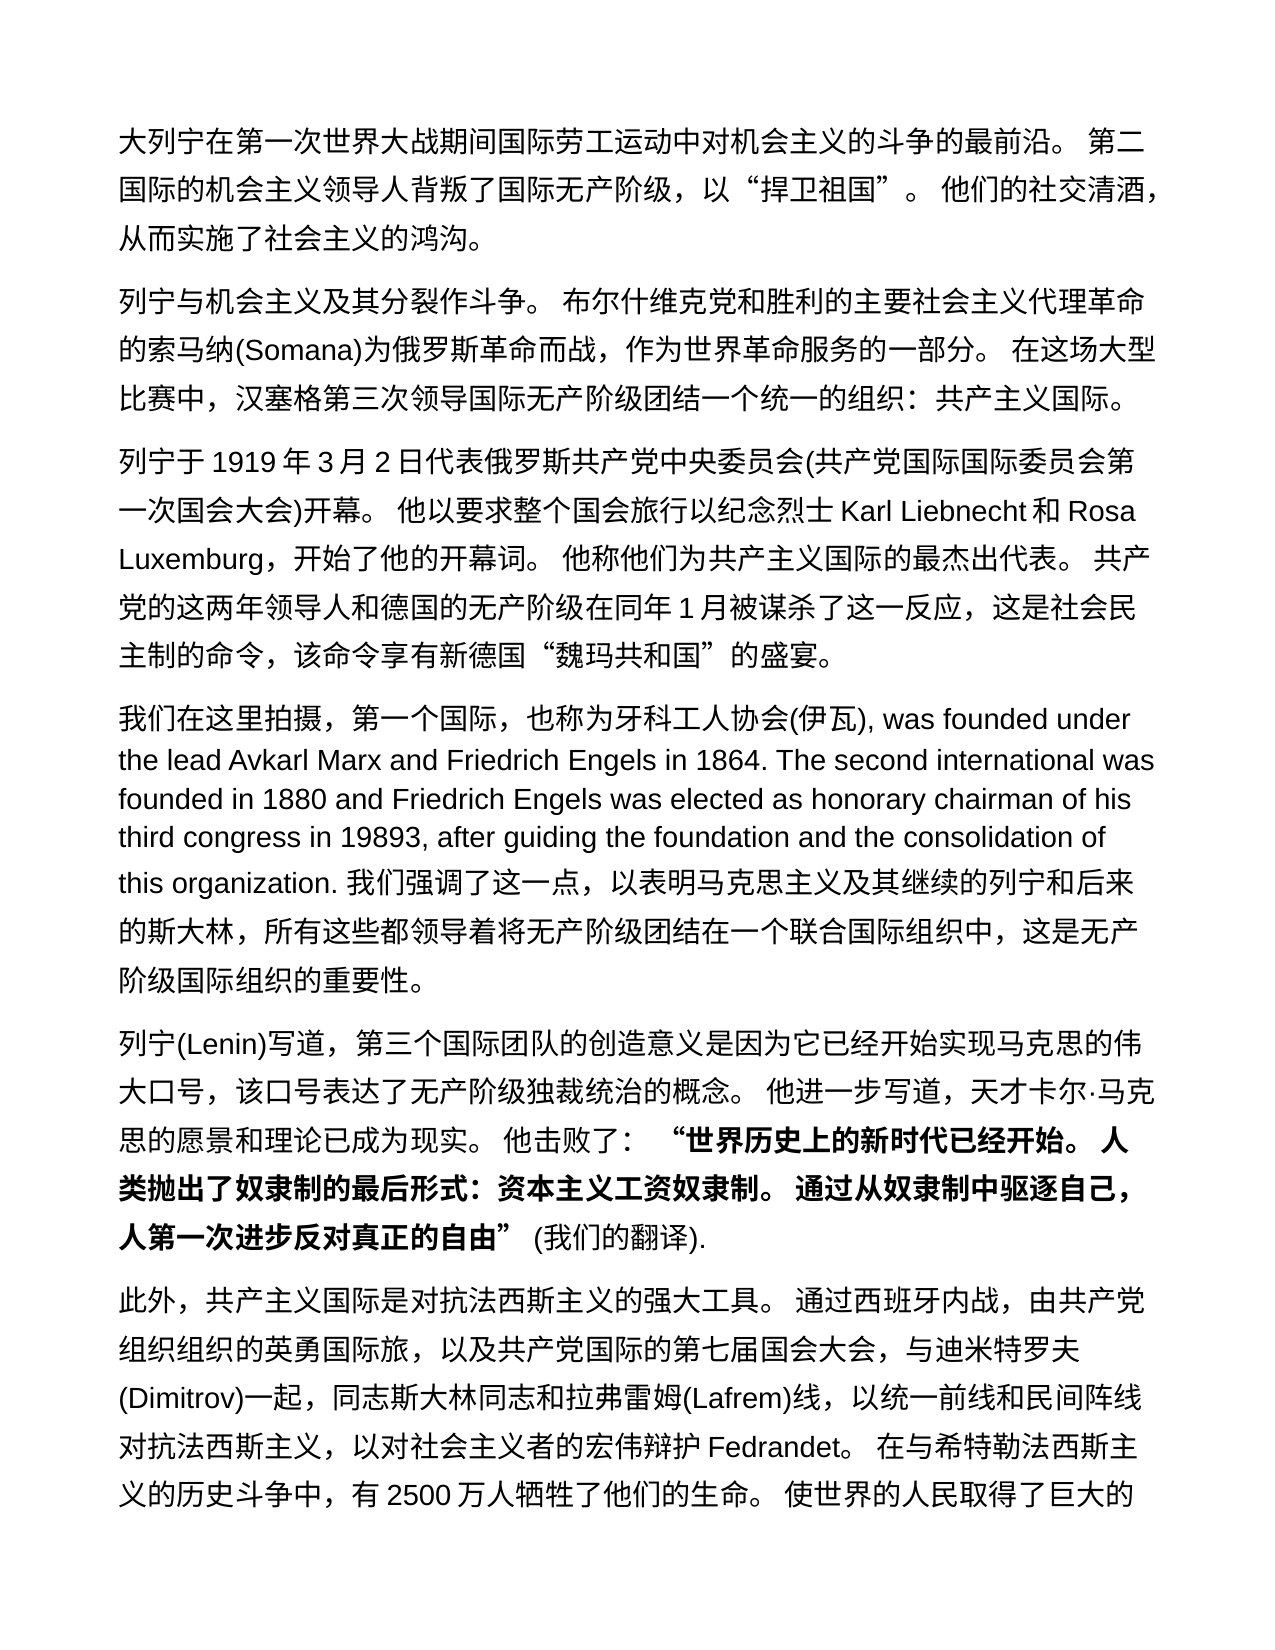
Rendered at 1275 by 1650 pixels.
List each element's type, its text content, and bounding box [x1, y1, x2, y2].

text 我们在这里拍摄，第一个国际，也称为牙科工人协会(伊瓦), was founded under the lead Avkarl Marx and Friedrich Engels in 1864. The second international was founded in 1880 and Friedrich Engels was elected as honorary chairman of his third congress in 19893, after guiding the foundation and the consolidation of this organization. 我们强调了这一点，以表明马克思主义及其继续的列宁和后来的斯大林，所有这些都领导着将无产阶级团结在一个联合国际组织中，这是无产阶级国际组织的重要性。 [118, 696, 1157, 999]
text 列宁与机会主义及其分裂作斗争。 布尔什维克党和胜利的主要社会主义代理革命的索马纳(Somana)为俄罗斯革命而战，作为世界革命服务的一部分。 在这场大型比赛中，汉塞格第三次领导国际无产阶级团结一个统一的组织：共产主义国际。 [118, 278, 1157, 418]
text 列宁于1919年3月2日代表俄罗斯共产党中央委员会(共产党国际国际委员会第一次国会大会)开幕。 他以要求整个国会旅行以纪念烈士Karl Liebnecht和Rosa Luxemburg，开始了他的开幕词。 他称他们为共产主义国际的最杰出代表。 共产党的这两年领导人和德国的无产阶级在同年1月被谋杀了这一反应，这是社会民主制的命令，该命令享有新德国“魏玛共和国”的盛宴。 [118, 438, 1157, 675]
text 此外，共产主义国际是对抗法西斯主义的强大工具。 通过西班牙内战，由共产党组织组织的英勇国际旅，以及共产党国际的第七届国会大会，与迪米特罗夫(Dimitrov)一起，同志斯大林同志和拉弗雷姆(Lafrem)线，以统一前线和民间阵线对抗法西斯主义，以对社会主义者的宏伟辩护Fedrandet。 在与希特勒法西斯主义的历史斗争中，有2500万人牺牲了他们的生命。 使世界的人民取得了巨大的 [118, 1277, 1157, 1514]
text 大列宁在第一次世界大战期间国际劳工运动中对机会主义的斗争的最前沿。 第二国际的机会主义领导人背叛了国际无产阶级，以“捍卫祖国”。 他们的社交清酒，从而实施了社会主义的鸿沟。 [118, 118, 1157, 257]
text 列宁(Lenin)写道，第三个国际团队的创造意义是因为它已经开始实现马克思的伟大口号，该口号表达了无产阶级独裁统治的概念。 他进一步写道，天才卡尔·马克思的愿景和理论已成为现实。 他击败了： “世界历史上的新时代已经开始。 人类抛出了奴隶制的最后形式：资本主义工资奴隶制。 通过从奴隶制中驱逐自己，人第一次进步反对真正的自由” (我们的翻译). [118, 1020, 1157, 1257]
